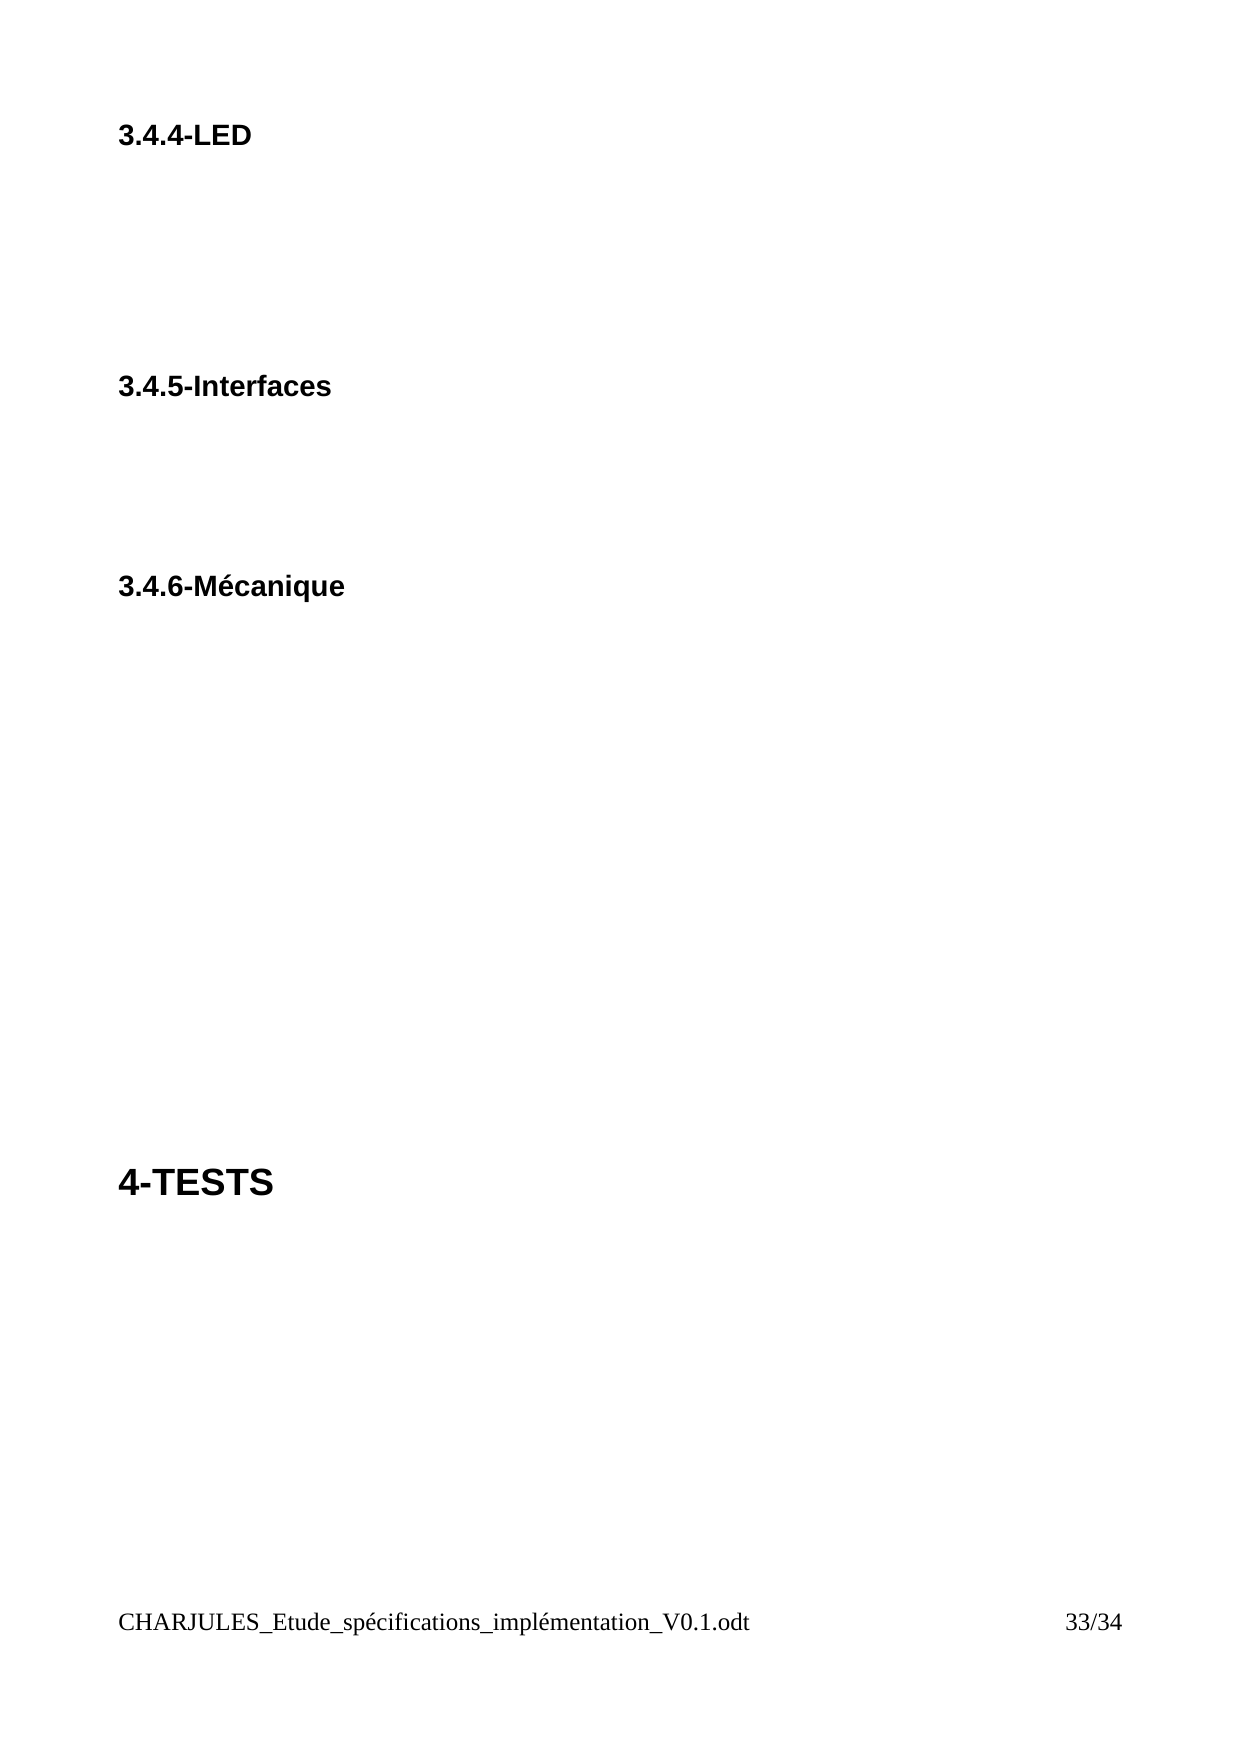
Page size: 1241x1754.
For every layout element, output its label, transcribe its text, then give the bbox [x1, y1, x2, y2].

subtitle 3.4.6-Mécanique [118, 569, 1122, 602]
subtitle 3.4.5-Interfaces [118, 369, 1122, 403]
subtitle 3.4.4-LED [118, 118, 1122, 152]
subtitle 4-TESTS [118, 1159, 1122, 1203]
